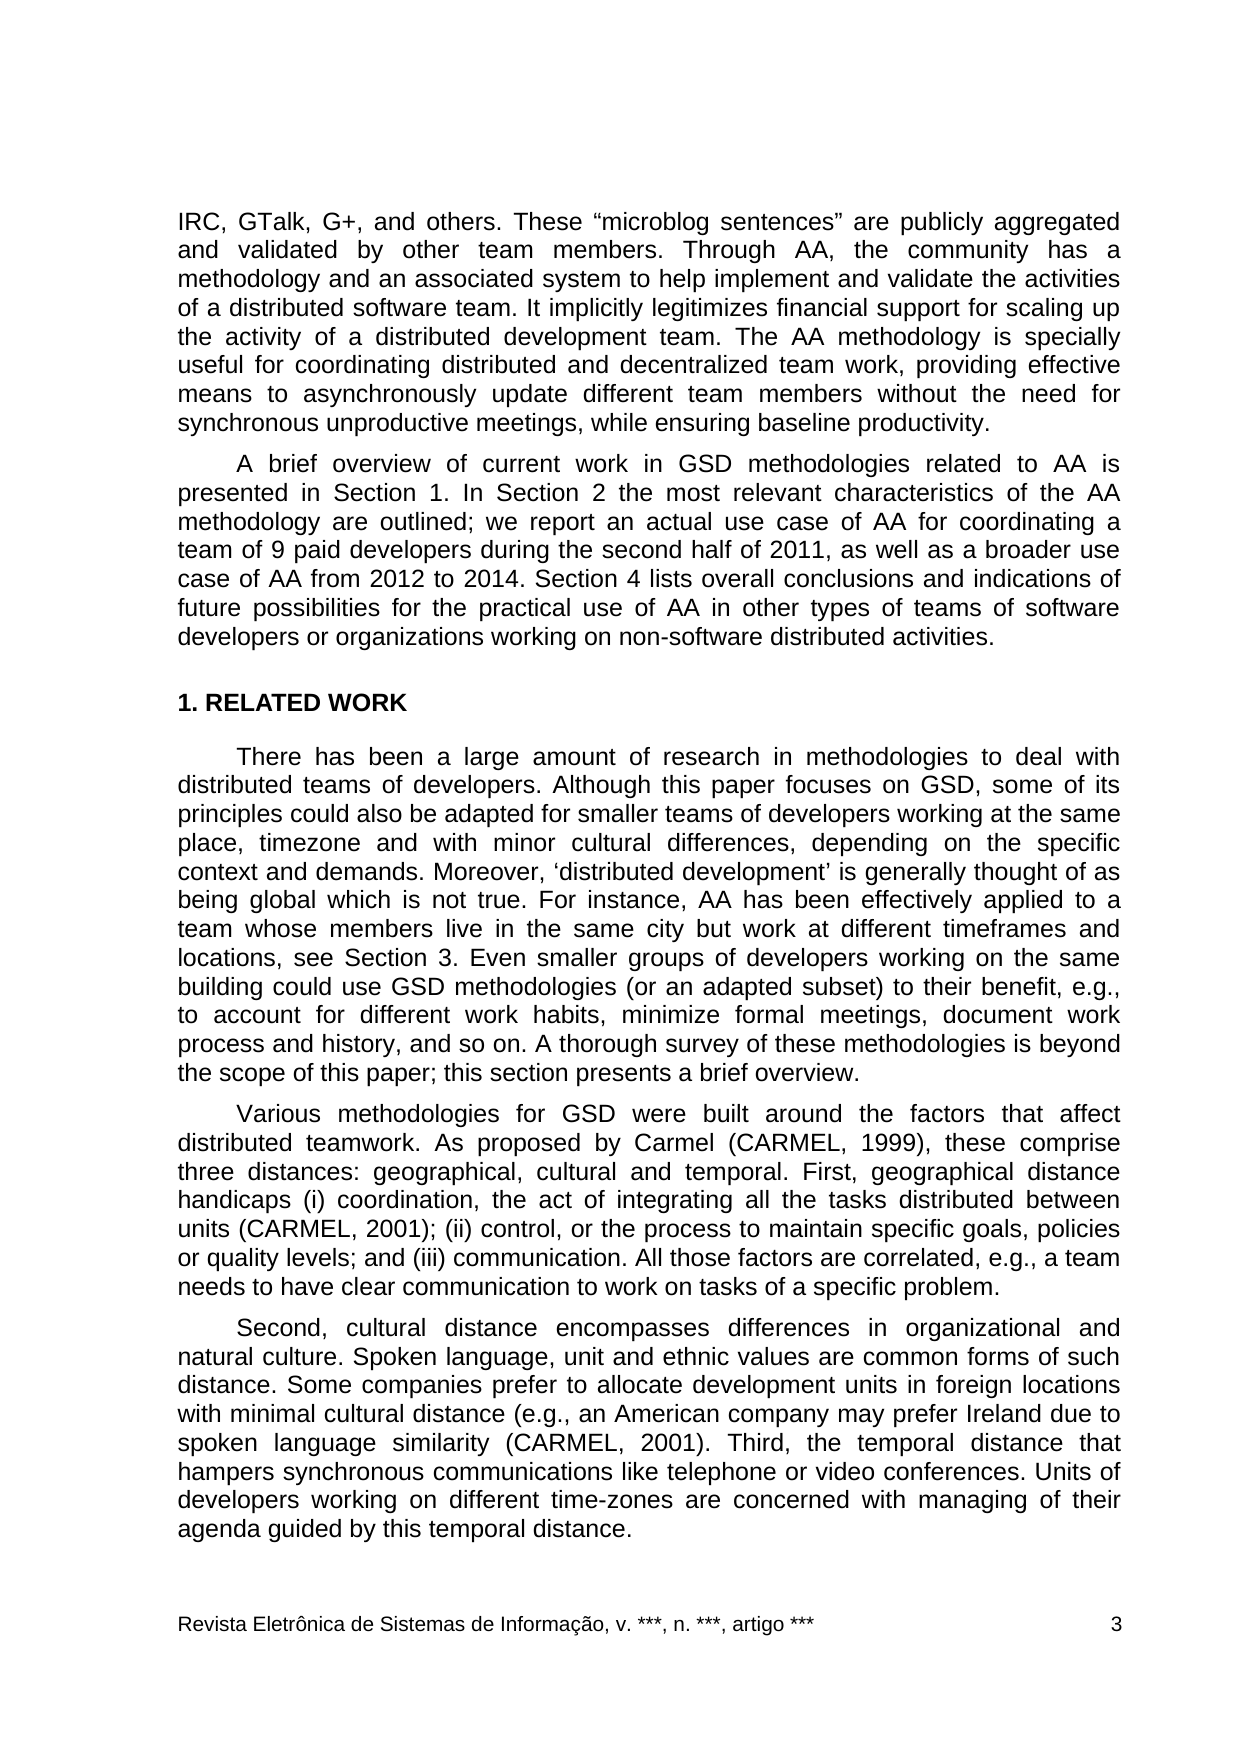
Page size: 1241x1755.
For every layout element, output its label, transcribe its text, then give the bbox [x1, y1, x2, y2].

text IRC, GTalk, G+, and others. These “microblog sentences” are publicly aggregated and validated by other team members. Through AA, the community has a methodology and an associated system to help implement and validate the activities of a distributed software team. It implicitly legitimizes financial support for scaling up the activity of a distributed development team. The AA methodology is specially useful for coordinating distributed and decentralized team work, providing effective means to asynchronously update different team members without the need for synchronous unproductive meetings, while ensuring baseline productivity. [177, 207, 1122, 437]
text There has been a large amount of research in methodologies to deal with distributed teams of developers. Although this paper focuses on GSD, some of its principles could also be adapted for smaller teams of developers working at the same place, timezone and with minor cultural differences, depending on the specific context and demands. Moreover, ‘distributed development’ is generally thought of as being global which is not true. For instance, AA has been effectively applied to a team whose members live in the same city but work at different timeframes and locations, see Section 3. Even smaller groups of developers working on the same building could use GSD methodologies (or an adapted subset) to their benefit, e.g., to account for different work habits, minimize formal meetings, document work process and history, and so on. A thorough survey of these methodologies is beyond the scope of this paper; this section presents a brief overview. [177, 742, 1122, 1087]
text Second, cultural distance encompasses differences in organizational and natural culture. Spoken language, unit and ethnic values are common forms of such distance. Some companies prefer to allocate development units in foreign locations with minimal cultural distance (e.g., an American company may prefer Ireland due to spoken language similarity (CARMEL, 2001). Third, the temporal distance that hampers synchronous communications like telephone or video conferences. Units of developers working on different time-zones are concerned with managing of their agenda guided by this temporal distance. [177, 1313, 1122, 1543]
subtitle 1. RELATED WORK [177, 688, 1122, 717]
text Various methodologies for GSD were built around the factors that affect distributed teamwork. As proposed by Carmel (CARMEL, 1999), these comprise three distances: geographical, cultural and temporal. First, geographical distance handicaps (i) coordination, the act of integrating all the tasks distributed between units (CARMEL, 2001); (ii) control, or the process to maintain specific goals, policies or quality levels; and (iii) communication. All those factors are correlated, e.g., a team needs to have clear communication to work on tasks of a specific problem. [177, 1099, 1122, 1300]
text A brief overview of current work in GSD methodologies related to AA is presented in Section 1. In Section 2 the most relevant characteristics of the AA methodology are outlined; we report an actual use case of AA for coordinating a team of 9 paid developers during the second half of 2011, as well as a broader use case of AA from 2012 to 2014. Section 4 lists overall conclusions and indications of future possibilities for the practical use of AA in other types of teams of software developers or organizations working on non-software distributed activities. [177, 449, 1122, 650]
